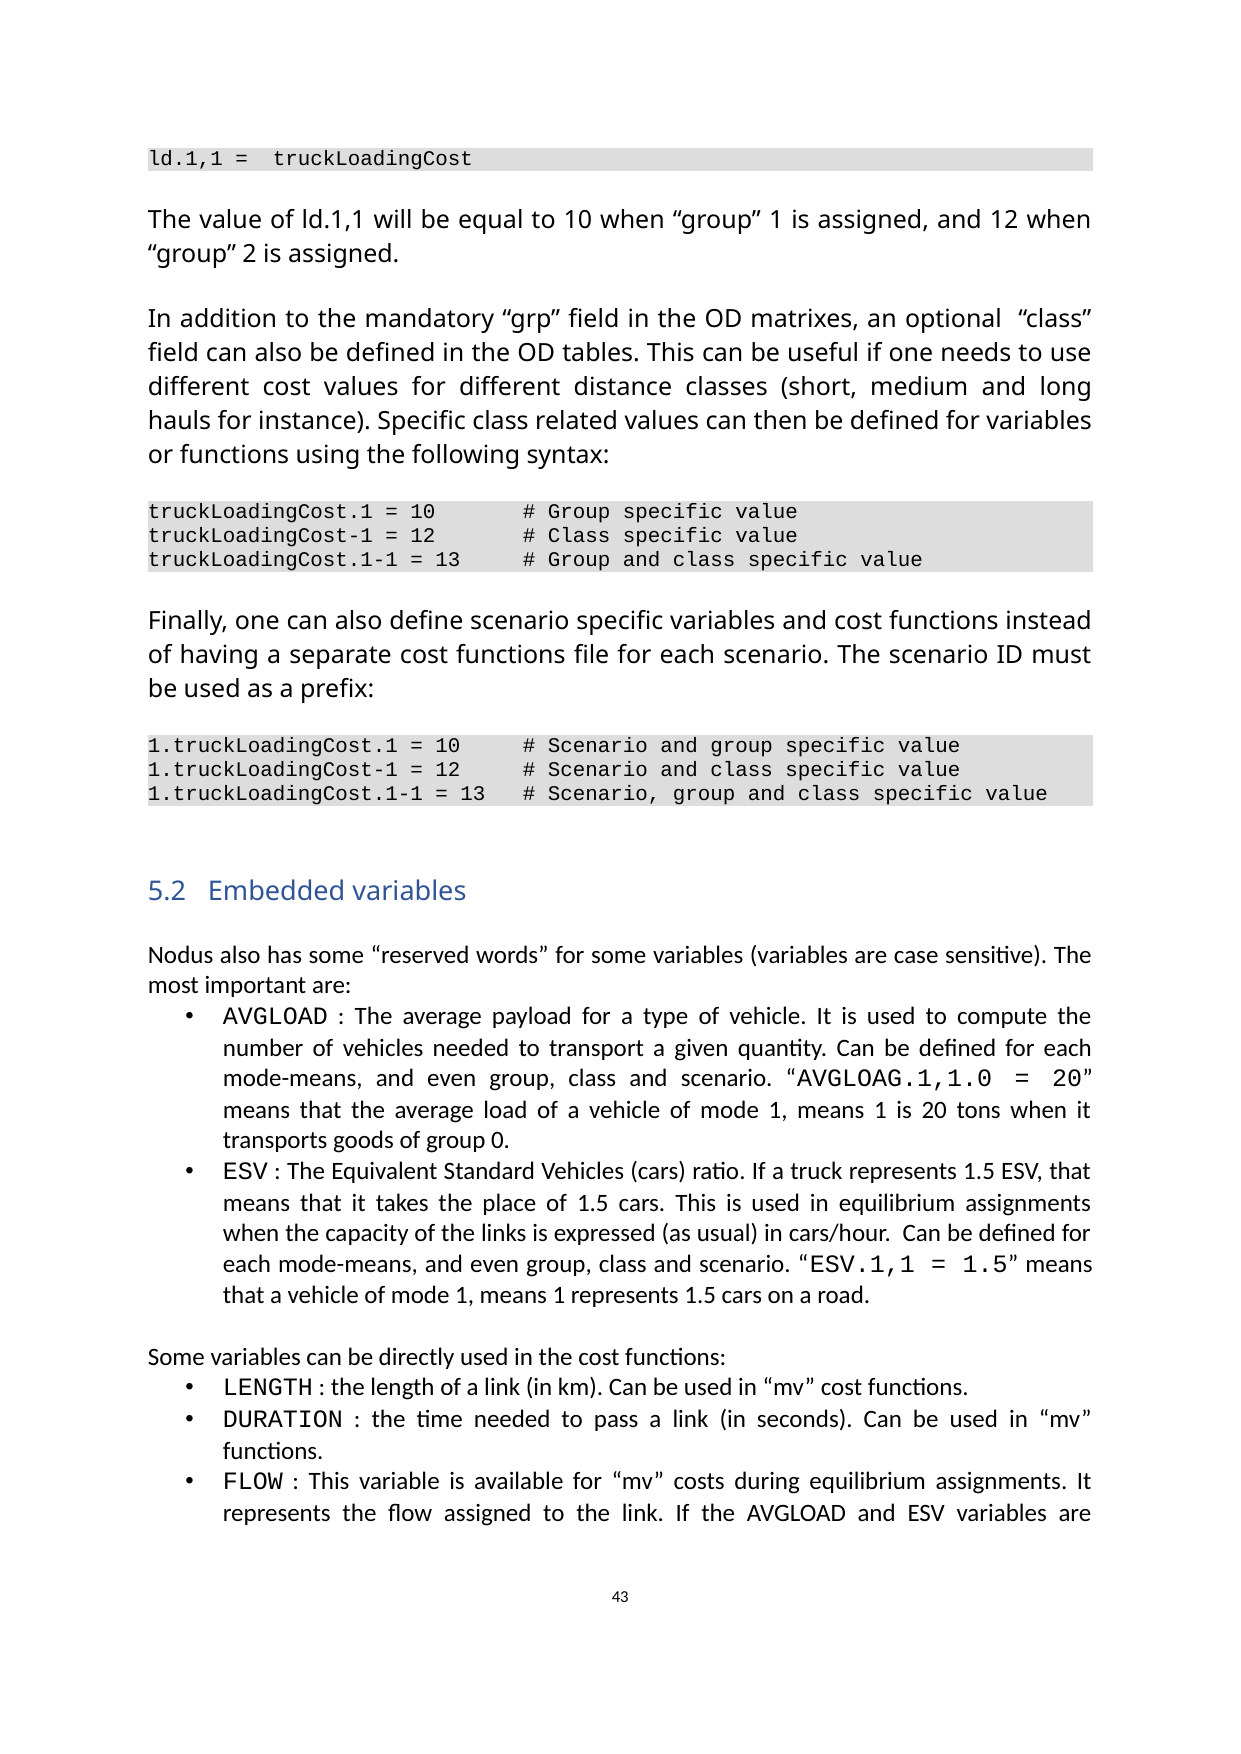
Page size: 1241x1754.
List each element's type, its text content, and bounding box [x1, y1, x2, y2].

list DURATION : the time needed to pass a link (in seconds). Can be used in “mv” functions. [185, 1403, 1093, 1465]
text Some variables can be directly used in the cost functions: [148, 1341, 1093, 1371]
list LENGTH : the length of a link (in km). Can be used in “mv” cost functions. [185, 1371, 1093, 1403]
text ld.1,1 = truckLoadingCost [148, 148, 1093, 171]
text truckLoadingCost.1 = 10 # Group specific value [148, 501, 1093, 525]
text 1.truckLoadingCost.1 = 10 # Scenario and group specific value [148, 735, 1093, 759]
text In addition to the mandatory “grp” field in the OD matrixes, an optional “class” field can also be defined in the OD tables. This can be useful if one needs to use different cost values for different distance classes (short, medium and long hauls for instance). Specific class related values can then be defined for variables or functions using the following syntax: [148, 300, 1093, 471]
text truckLoadingCost.1-1 = 13 # Group and class specific value [148, 548, 1093, 572]
text The value of ld.1,1 will be equal to 10 when “group” 1 is assigned, and 12 when “group” 2 is assigned. [148, 202, 1093, 270]
list AVGLOAD : The average payload for a type of vehicle. It is used to compute the number of vehicles needed to transport a given quantity. Can be defined for each mode-means, and even group, class and scenario. “AVGLOAG.1,1.0 = 20” means that the average load of a vehicle of mode 1, means 1 is 20 tons when it transports goods of group 0. [185, 1000, 1093, 1155]
list ESV : The Equivalent Standard Vehicles (cars) ratio. If a truck represents 1.5 ESV, that means that it takes the place of 1.5 cars. This is used in equilibrium assignments when the capacity of the links is expressed (as usual) in cars/hour. Can be defined for each mode-means, and even group, class and scenario. “ESV.1,1 = 1.5” means that a vehicle of mode 1, means 1 represents 1.5 cars on a road. [185, 1155, 1093, 1310]
text Finally, one can also define scenario specific variables and cost functions instead of having a separate cost functions file for each scenario. The scenario ID must be used as a prefix: [148, 603, 1093, 705]
list FLOW : This variable is available for “mv” costs during equilibrium assignments. It represents the flow assigned to the link. If the AVGLOAD and ESV variables are [185, 1465, 1093, 1528]
text Nodus also has some “reserved words” for some variables (variables are case sensitive). The most important are: [148, 939, 1093, 1000]
text 1.truckLoadingCost-1 = 12 # Scenario and class specific value [148, 759, 1093, 783]
subtitle Embedded variables [148, 872, 1093, 908]
text 1.truckLoadingCost.1-1 = 13 # Scenario, group and class specific value [148, 783, 1093, 806]
text truckLoadingCost-1 = 12 # Class specific value [148, 525, 1093, 548]
